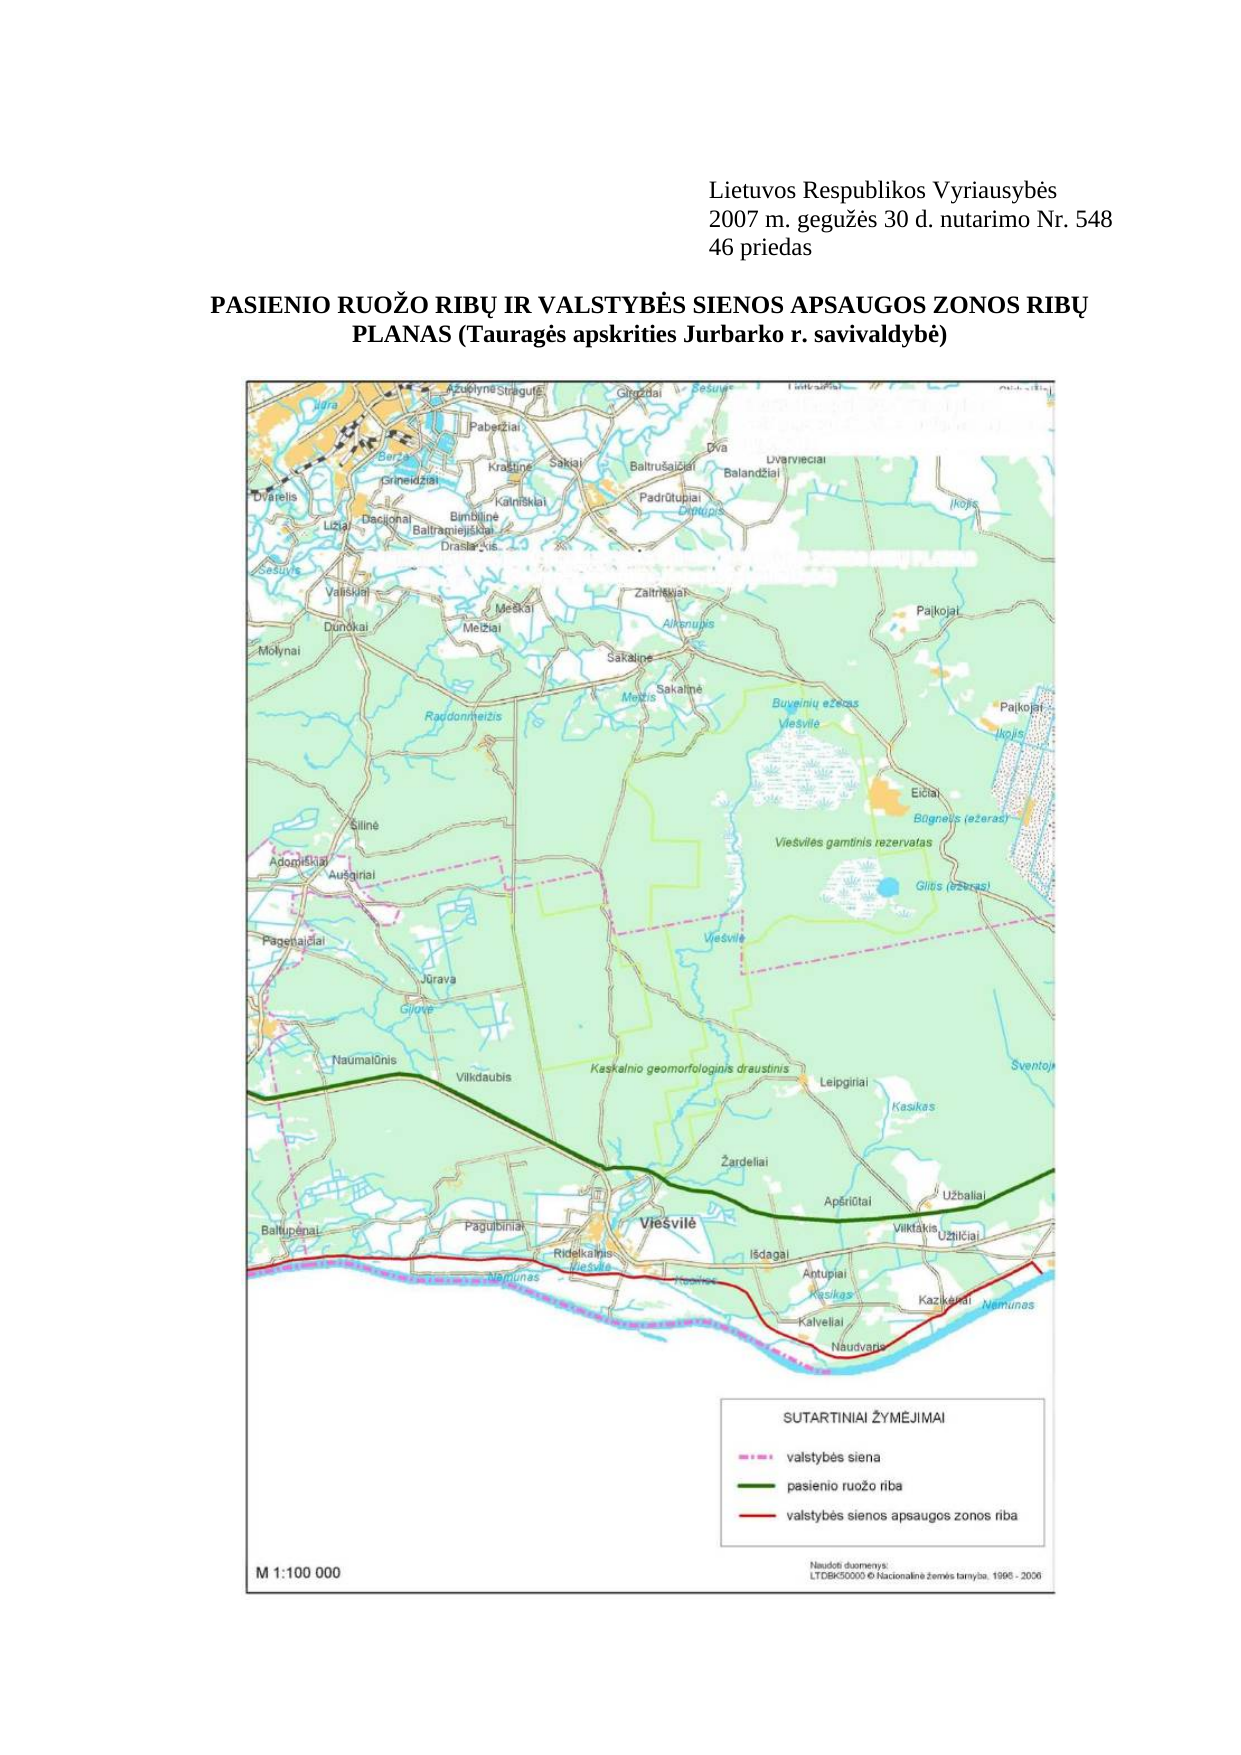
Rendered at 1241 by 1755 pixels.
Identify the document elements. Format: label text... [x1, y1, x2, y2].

text 2007 m. gegužės 30 d. nutarimo Nr. 548 [177, 204, 1122, 232]
text PASIENIO RUOŽO RIBŲ IR VALSTYBĖS SIENOS APSAUGOS ZONOS RIBŲ PLANAS (Tauragės apskrities Jurbarko r. savivaldybė) [177, 290, 1122, 347]
text 46 priedas [177, 232, 1122, 261]
text Lietuvos Respublikos Vyriausybės [177, 175, 1122, 204]
